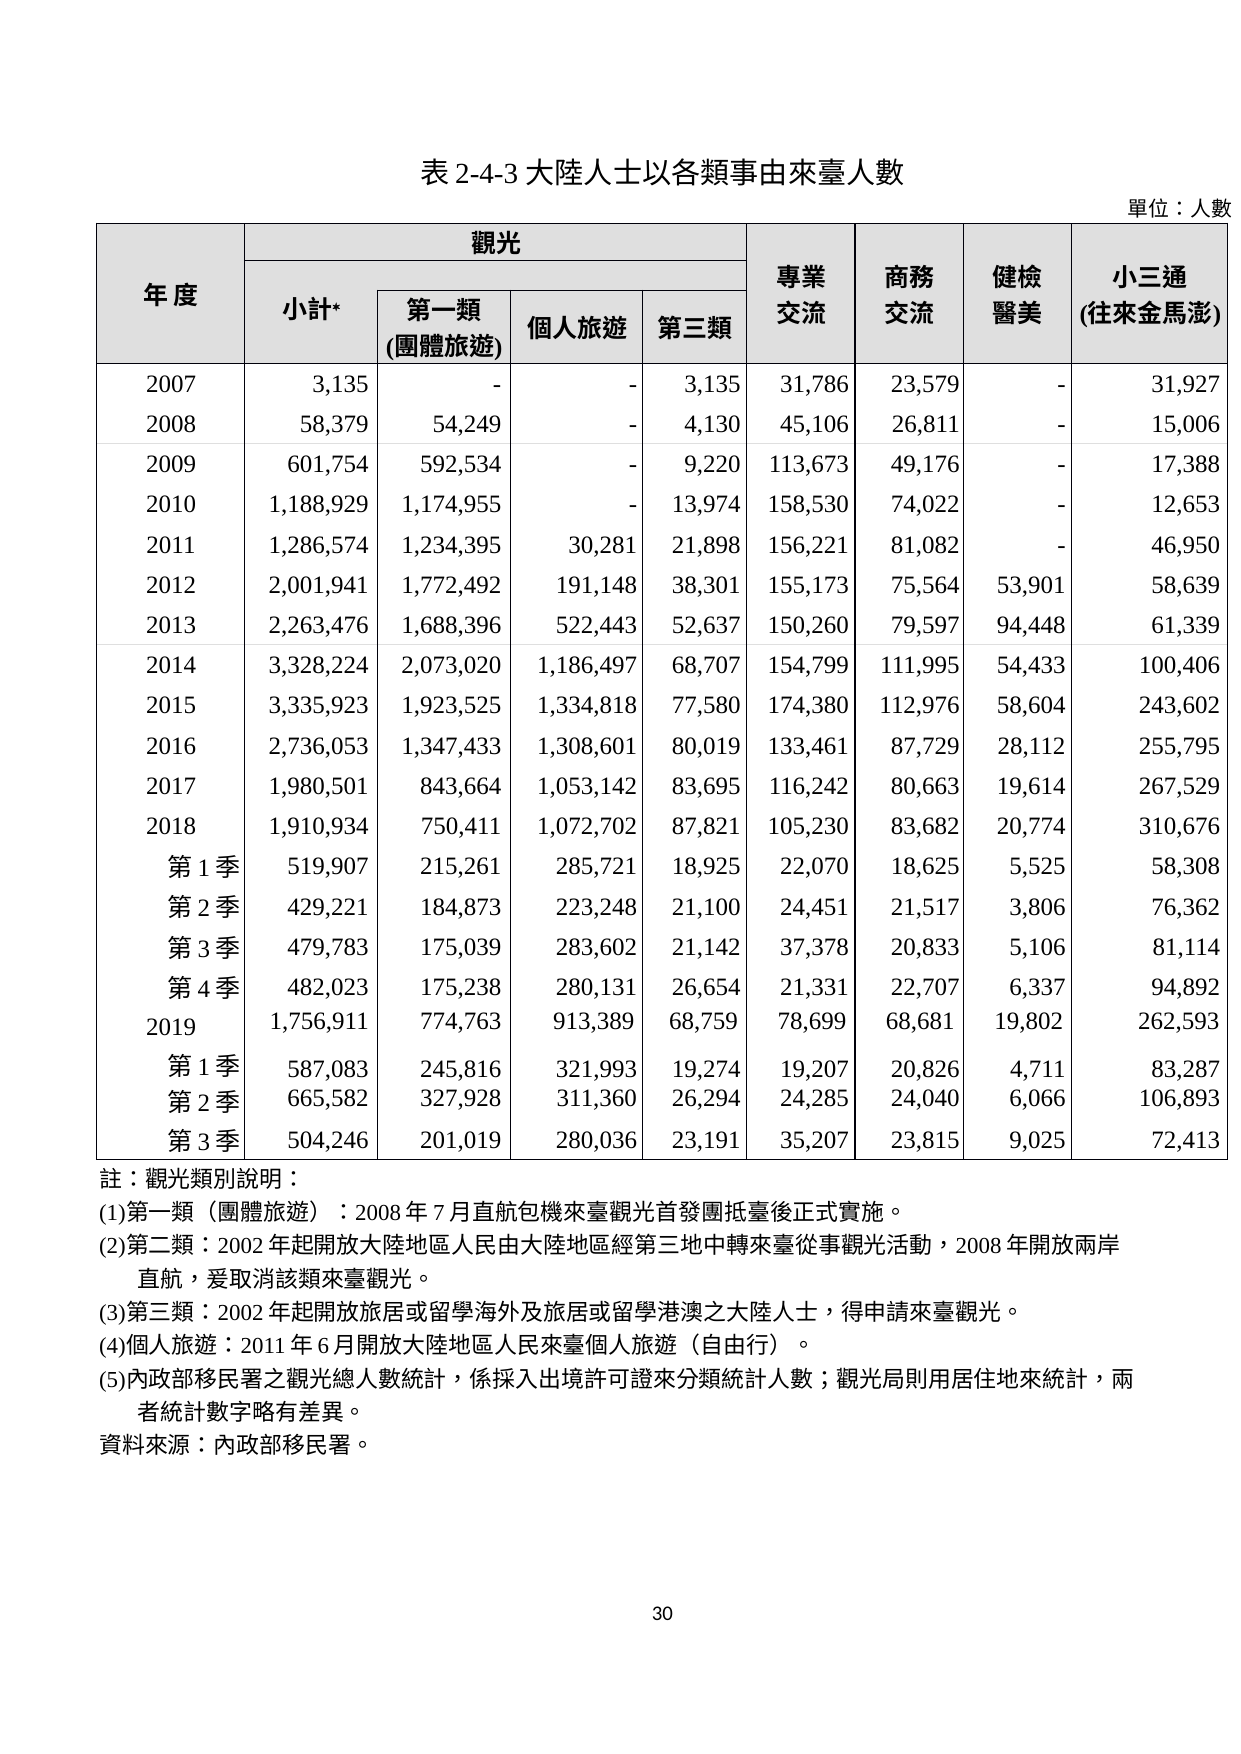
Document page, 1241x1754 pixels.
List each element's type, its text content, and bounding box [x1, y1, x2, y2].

table_cell 23,191 [643, 1119, 746, 1159]
table_cell 184,873 [378, 886, 510, 926]
table_cell 58,379 [245, 403, 377, 443]
text 單位：人數 [187, 192, 1231, 222]
table_cell 75,564 [856, 564, 963, 604]
table_cell 3,806 [964, 886, 1071, 926]
table_cell 19,207 24,285 [747, 1047, 854, 1119]
table_cell 58,604 [964, 685, 1071, 725]
table_cell 23,579 [856, 364, 963, 403]
table_cell 105,230 [747, 805, 854, 846]
table_cell 第3季 [97, 1119, 244, 1159]
table_cell 45,106 [747, 403, 854, 443]
table_cell 1,772,492 [378, 564, 510, 604]
table_cell - [964, 403, 1071, 443]
table_cell 750,411 [378, 805, 510, 846]
table_cell 13,974 [643, 484, 746, 524]
table_cell 1,188,929 [245, 484, 377, 524]
table_cell - [964, 484, 1071, 524]
table_cell 3,135 [643, 364, 746, 403]
table_cell 第4季 [97, 966, 244, 1006]
table_cell 482,023 [245, 966, 377, 1006]
table_cell 2,736,053 [245, 725, 377, 765]
table_cell 第三類 [643, 291, 746, 363]
table_cell 18,625 [856, 846, 963, 886]
text (1)第一類（團體旅遊）：2008年7月直航包機來臺觀光首發團抵臺後正式實施。 [99, 1194, 1137, 1227]
table_cell 223,248 [511, 886, 642, 926]
table_cell 191,148 [511, 564, 642, 604]
text (4)個人旅遊：2011年6月開放大陸地區人民來臺個人旅遊（自由行）。 [99, 1327, 1137, 1360]
table_cell 第1季 [97, 846, 244, 886]
table_cell 21,100 [643, 886, 746, 926]
text (5)內政部移民署之觀光總人數統計，係採入出境許可證來分類統計人數；觀光局則用居住地來統計，兩者統計數字略有差異。 [99, 1360, 1137, 1427]
table_cell 201,019 [378, 1119, 510, 1159]
table_cell 1,053,142 [511, 765, 642, 805]
table_cell 83,287 106,893 [1072, 1047, 1227, 1119]
table_cell 35,207 [747, 1119, 854, 1159]
table_cell 267,529 [1072, 765, 1227, 805]
table_cell 21,517 [856, 886, 963, 926]
table_cell 58,639 [1072, 564, 1227, 604]
table_cell 519,907 [245, 846, 377, 886]
table_cell 94,892 [1072, 966, 1227, 1006]
table_header 商務 交流 [856, 224, 963, 363]
table_cell 310,676 [1072, 805, 1227, 846]
table_cell 87,729 [856, 725, 963, 765]
table_cell [510, 261, 643, 289]
table_cell 22,707 [856, 966, 963, 1006]
text (3)第三類：2002年起開放旅居或留學海外及旅居或留學港澳之大陸人士，得申請來臺觀光。 [99, 1294, 1137, 1327]
table_cell 2,263,476 [245, 604, 377, 644]
table_cell 100,406 [1072, 645, 1227, 685]
table_cell 80,663 [856, 765, 963, 805]
table_cell 9,025 [964, 1119, 1071, 1159]
table_cell 1,347,433 [378, 725, 510, 765]
table_cell 245,816 327,928 [378, 1047, 510, 1119]
table_cell - [511, 364, 642, 403]
table_cell 20,826 24,040 [856, 1047, 963, 1119]
table_cell 6,337 [964, 966, 1071, 1006]
table_cell 26,811 [856, 403, 963, 443]
table_cell 174,380 [747, 685, 854, 725]
table_cell 1,923,525 [378, 685, 510, 725]
table_cell 2009 [97, 444, 244, 484]
table_cell 5,106 [964, 926, 1071, 966]
table_header 小三通 (往來金馬澎) [1072, 224, 1227, 363]
text 註：觀光類別說明： [99, 1160, 1137, 1194]
table_header 健檢 醫美 [964, 224, 1071, 363]
table_cell 522,443 [511, 604, 642, 644]
table_cell 76,362 [1072, 886, 1227, 926]
text 資料來源：內政部移民署。 [99, 1427, 1137, 1460]
table_cell 22,070 [747, 846, 854, 886]
table_cell 21,142 [643, 926, 746, 966]
table_header 年 度 [97, 224, 244, 363]
table_cell 1,756,911 [245, 1006, 377, 1047]
table_cell 1,980,501 [245, 765, 377, 805]
table_cell 2,001,941 [245, 564, 377, 604]
table_cell 592,534 [378, 444, 510, 484]
table_cell 小計 [245, 261, 377, 363]
table_cell 1,174,955 [378, 484, 510, 524]
table_cell 2012 [97, 564, 244, 604]
table_cell 15,006 [1072, 403, 1227, 443]
table_cell 68,681 [856, 1006, 963, 1047]
table_cell 601,754 [245, 444, 377, 484]
table_cell 215,261 [378, 846, 510, 886]
table_cell 133,461 [747, 725, 854, 765]
table_cell 429,221 [245, 886, 377, 926]
table_cell - [511, 403, 642, 443]
table_cell 17,388 [1072, 444, 1227, 484]
table_cell 54,433 [964, 645, 1071, 685]
table_cell 49,176 [856, 444, 963, 484]
table_cell 2,073,020 [378, 645, 510, 685]
table_cell 28,112 [964, 725, 1071, 765]
table_cell 68,759 [643, 1006, 746, 1047]
table_cell 111,995 [856, 645, 963, 685]
table_cell 77,580 [643, 685, 746, 725]
table_cell 19,614 [964, 765, 1071, 805]
table_cell 23,815 [856, 1119, 963, 1159]
table_cell 2019 [97, 1006, 244, 1047]
table_cell 19,802 [964, 1006, 1071, 1047]
table_cell 321,993 311,360 [511, 1047, 642, 1119]
table_cell 21,331 [747, 966, 854, 1006]
table_cell 283,602 [511, 926, 642, 966]
table_cell 2018 [97, 805, 244, 846]
table_cell 31,786 [747, 364, 854, 403]
table_cell 1,186,497 [511, 645, 642, 685]
table_cell 285,721 [511, 846, 642, 886]
table_cell 20,774 [964, 805, 1071, 846]
table_cell - [511, 484, 642, 524]
table_cell 87,821 [643, 805, 746, 846]
table_cell 1,688,396 [378, 604, 510, 644]
table_cell 504,246 [245, 1119, 377, 1159]
table_cell 31,927 [1072, 364, 1227, 403]
table_cell 154,799 [747, 645, 854, 685]
table_cell 2015 [97, 685, 244, 725]
table_cell 156,221 [747, 524, 854, 564]
table_cell 83,682 [856, 805, 963, 846]
table_cell 61,339 [1072, 604, 1227, 644]
table_cell 2010 [97, 484, 244, 524]
table_cell 53,901 [964, 564, 1071, 604]
table_cell 30,281 [511, 524, 642, 564]
table_header 觀光 [245, 224, 746, 260]
table_cell 58,308 [1072, 846, 1227, 886]
table_cell 3,135 [245, 364, 377, 403]
table_cell 個人旅遊 [511, 291, 642, 363]
table_cell 5,525 [964, 846, 1071, 886]
table_cell 54,249 [378, 403, 510, 443]
table_cell 1,334,818 [511, 685, 642, 725]
table_cell 81,114 [1072, 926, 1227, 966]
table_cell 175,238 [378, 966, 510, 1006]
table_cell 112,976 [856, 685, 963, 725]
table_cell 116,242 [747, 765, 854, 805]
table_cell 79,597 [856, 604, 963, 644]
table_cell 587,083 665,582 [245, 1047, 377, 1119]
table_cell 20,833 [856, 926, 963, 966]
table_cell 3,335,923 [245, 685, 377, 725]
table_cell 78,699 [747, 1006, 854, 1047]
table_cell - [511, 444, 642, 484]
table_cell 913,389 [511, 1006, 642, 1047]
table_cell - [964, 444, 1071, 484]
table_cell 262,593 [1072, 1006, 1227, 1047]
table_cell 72,413 [1072, 1119, 1227, 1159]
table_cell 18,925 [643, 846, 746, 886]
text 表2-4-3 大陸人士以各類事由來臺人數 [187, 150, 1137, 192]
table_cell 26,654 [643, 966, 746, 1006]
table_cell 81,082 [856, 524, 963, 564]
table_cell 1,234,395 [378, 524, 510, 564]
table_cell - [378, 364, 510, 403]
table_cell 2008 [97, 403, 244, 443]
table_cell 68,707 [643, 645, 746, 685]
table_cell 280,036 [511, 1119, 642, 1159]
table_cell 12,653 [1072, 484, 1227, 524]
table_cell 243,602 [1072, 685, 1227, 725]
table_cell 第2季 [97, 886, 244, 926]
table_cell 2013 [97, 604, 244, 644]
table_header 專業 交流 [747, 224, 854, 363]
table_cell 4,130 [643, 403, 746, 443]
table_cell 158,530 [747, 484, 854, 524]
table_cell 1,286,574 [245, 524, 377, 564]
table_cell [377, 261, 510, 289]
table_cell 80,019 [643, 725, 746, 765]
table_cell 第1季 第2季 [97, 1047, 244, 1119]
table_cell 175,039 [378, 926, 510, 966]
table_cell 94,448 [964, 604, 1071, 644]
table_cell 155,173 [747, 564, 854, 604]
table_cell 280,131 [511, 966, 642, 1006]
table_cell 2007 [97, 364, 244, 403]
table_cell 479,783 [245, 926, 377, 966]
table_cell 37,378 [747, 926, 854, 966]
table_cell - [964, 364, 1071, 403]
table_cell 2016 [97, 725, 244, 765]
table_cell 38,301 [643, 564, 746, 604]
table_cell 2011 [97, 524, 244, 564]
text (2)第二類：2002年起開放大陸地區人民由大陸地區經第三地中轉來臺從事觀光活動，2008年開放兩岸直航，爰取消該類來臺觀光。 [99, 1227, 1137, 1294]
table_cell 4,711 6,066 [964, 1047, 1071, 1119]
table_cell 19,274 26,294 [643, 1047, 746, 1119]
table_cell [643, 261, 746, 289]
table_cell 843,664 [378, 765, 510, 805]
table_cell 第3季 [97, 926, 244, 966]
table_cell 150,260 [747, 604, 854, 644]
table_cell 255,795 [1072, 725, 1227, 765]
table_cell 21,898 [643, 524, 746, 564]
table_cell - [964, 524, 1071, 564]
table_cell 74,022 [856, 484, 963, 524]
table_cell 1,072,702 [511, 805, 642, 846]
table_cell 83,695 [643, 765, 746, 805]
table_cell 9,220 [643, 444, 746, 484]
table_cell 52,637 [643, 604, 746, 644]
table_cell 24,451 [747, 886, 854, 926]
table_cell 2017 [97, 765, 244, 805]
table_cell 第一類 (團體旅遊) [378, 291, 510, 363]
table_cell 1,308,601 [511, 725, 642, 765]
table_cell 2014 [97, 645, 244, 685]
table_cell 113,673 [747, 444, 854, 484]
table_cell 774,763 [378, 1006, 510, 1047]
table_cell 46,950 [1072, 524, 1227, 564]
table_cell 1,910,934 [245, 805, 377, 846]
table_cell 3,328,224 [245, 645, 377, 685]
